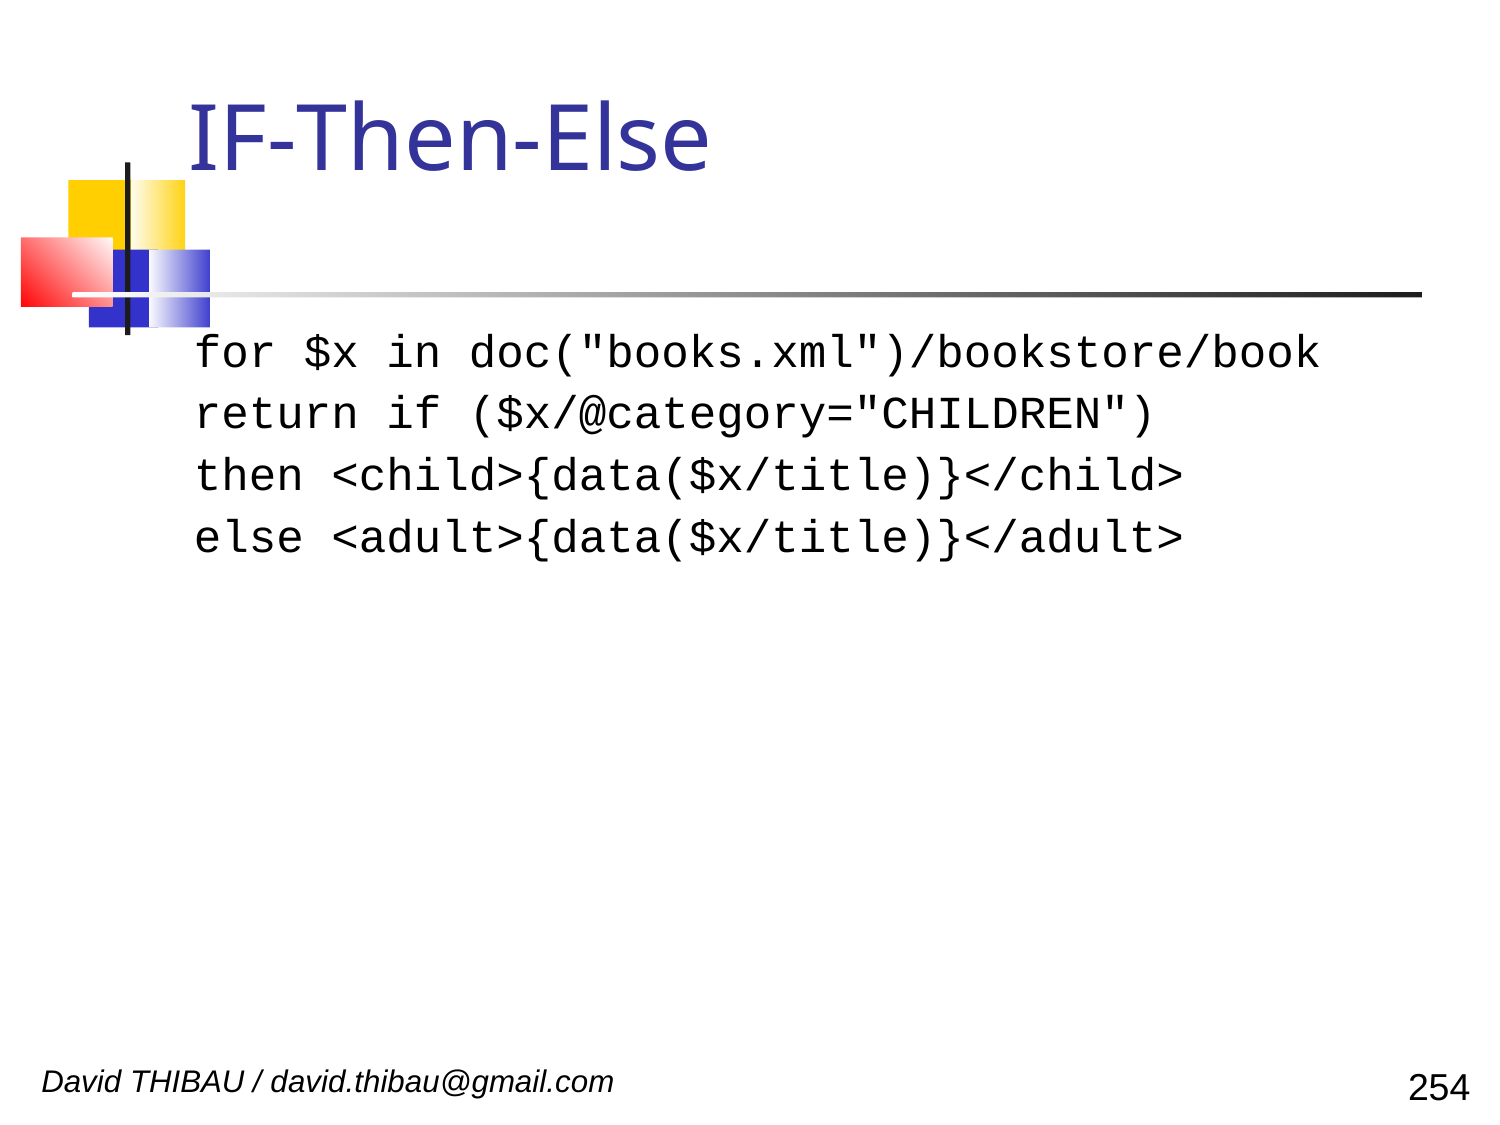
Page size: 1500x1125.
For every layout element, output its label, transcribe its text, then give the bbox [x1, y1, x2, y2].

list for $x in doc("books.xml")/bookstore/book return if ($x/@category="CHILDREN") then <child>{data($x/title)}</child> else <adult>{data($x/title)}</adult> [193, 331, 1468, 1046]
title IF-Then-Else [188, 13, 1466, 274]
